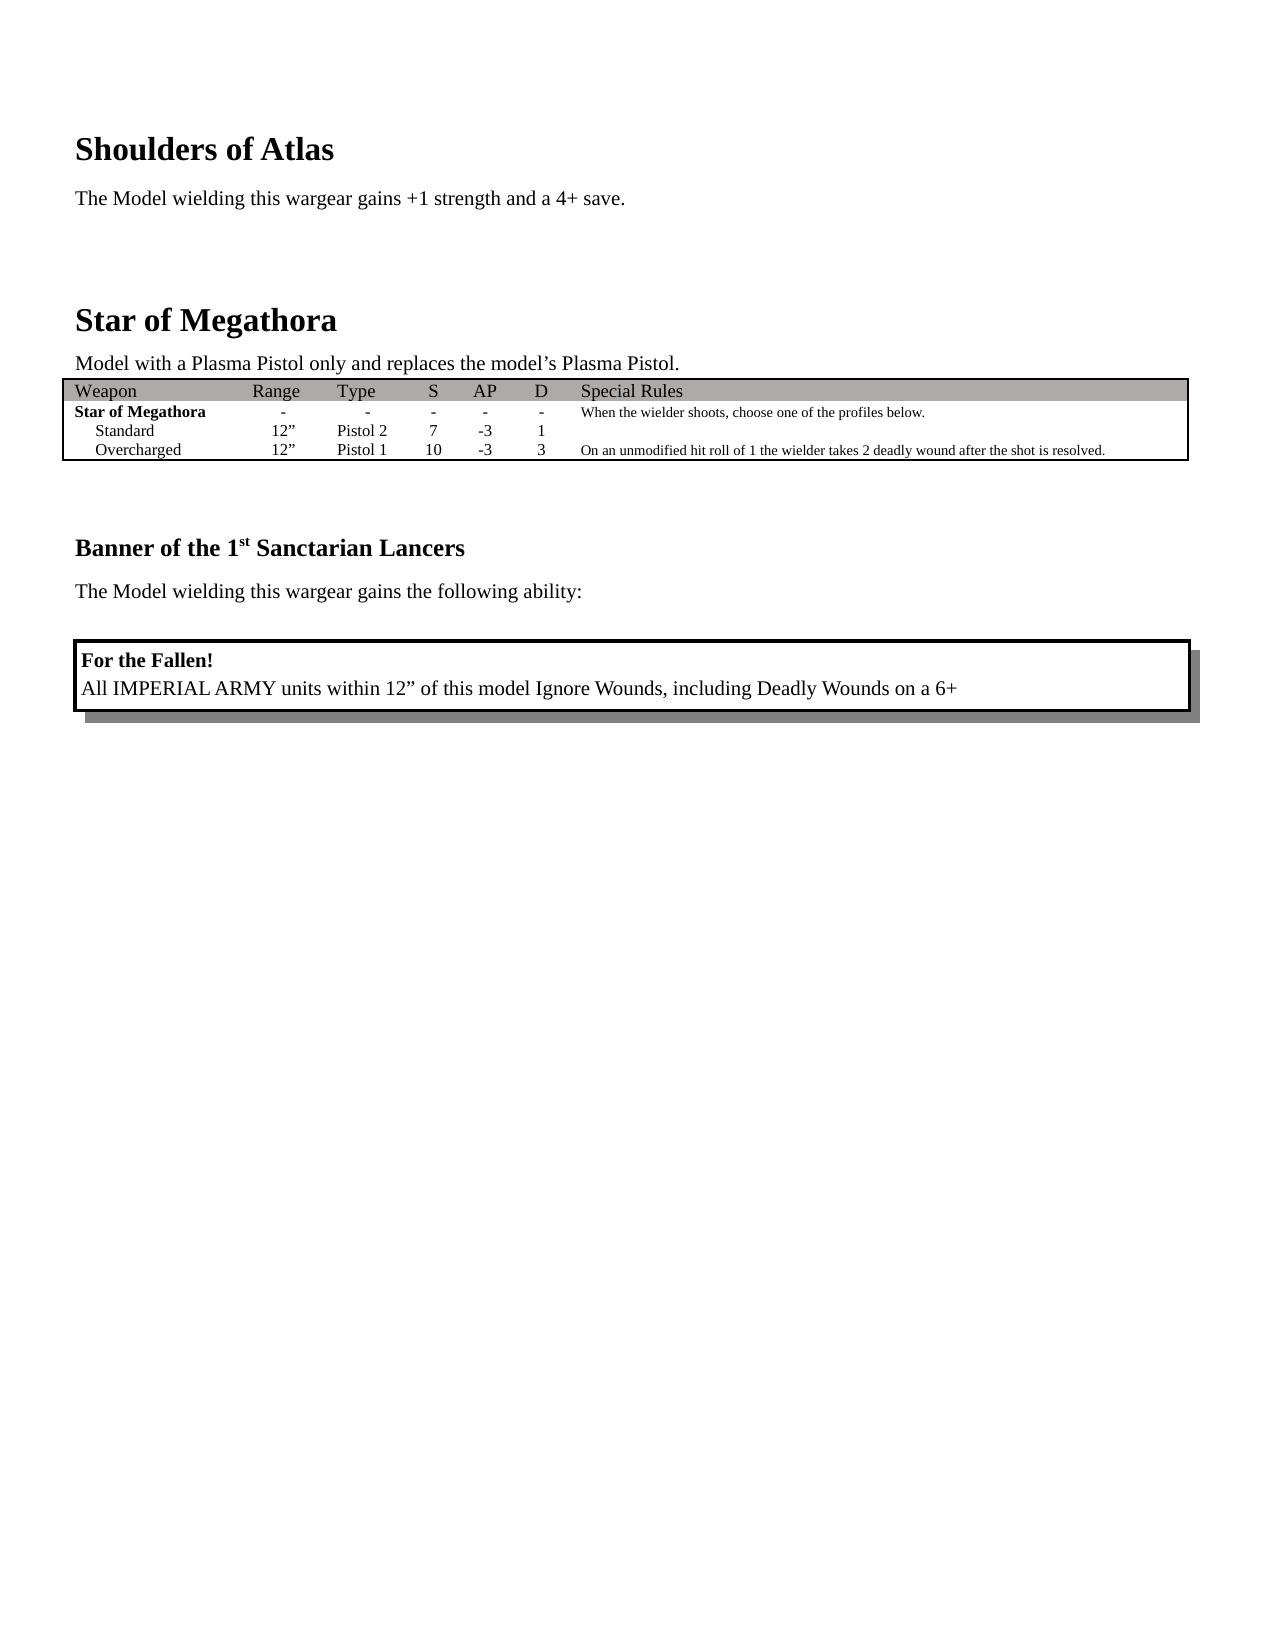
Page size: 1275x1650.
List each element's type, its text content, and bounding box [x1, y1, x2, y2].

table_cell - [241, 401, 326, 421]
table_cell [569, 421, 1187, 440]
text The Model wielding this wargear gains the following ability: [75, 579, 1200, 603]
table_cell 12” [241, 440, 326, 459]
table_cell - [410, 401, 457, 421]
table_cell Standard [64, 421, 241, 440]
table_cell 10 [410, 440, 457, 459]
table_cell 3 [513, 440, 569, 459]
subtitle Banner of the 1st Sanctarian Lancers [75, 533, 1200, 561]
table_header D [513, 380, 569, 401]
table_header S [410, 380, 457, 401]
table_header Weapon [64, 380, 241, 401]
table_cell -3 [457, 421, 513, 440]
table_cell Overcharged [64, 440, 241, 459]
table_cell - [326, 401, 410, 421]
table_cell -3 [457, 440, 513, 459]
table_cell Pistol 1 [326, 440, 410, 459]
text The Model wielding this wargear gains +1 strength and a 4+ save. [75, 186, 1200, 209]
table_header Special Rules [569, 380, 1187, 401]
table_cell - [513, 401, 569, 421]
table_cell 12” [241, 421, 326, 440]
subtitle Shoulders of Atlas [75, 129, 1200, 168]
table_header AP [457, 380, 513, 401]
table_cell 1 [513, 421, 569, 440]
table_header For the Fallen! All IMPERIAL ARMY units within 12” of this model Ignore Wounds, including Deadly Wounds on a 6+ [77, 643, 1188, 709]
table_cell 7 [410, 421, 457, 440]
table_cell Pistol 2 [326, 421, 410, 440]
table_cell Star of Megathora [64, 401, 241, 421]
text Model with a Plasma Pistol only and replaces the model’s Plasma Pistol. [75, 351, 1200, 375]
table_cell On an unmodified hit roll of 1 the wielder takes 2 deadly wound after the shot is resolved. [569, 440, 1187, 459]
table_cell - [457, 401, 513, 421]
table_cell When the wielder shoots, choose one of the profiles below. [569, 401, 1187, 421]
table_header Range [241, 380, 326, 401]
table_header Type [326, 380, 410, 401]
subtitle Star of Megathora [75, 300, 1200, 338]
